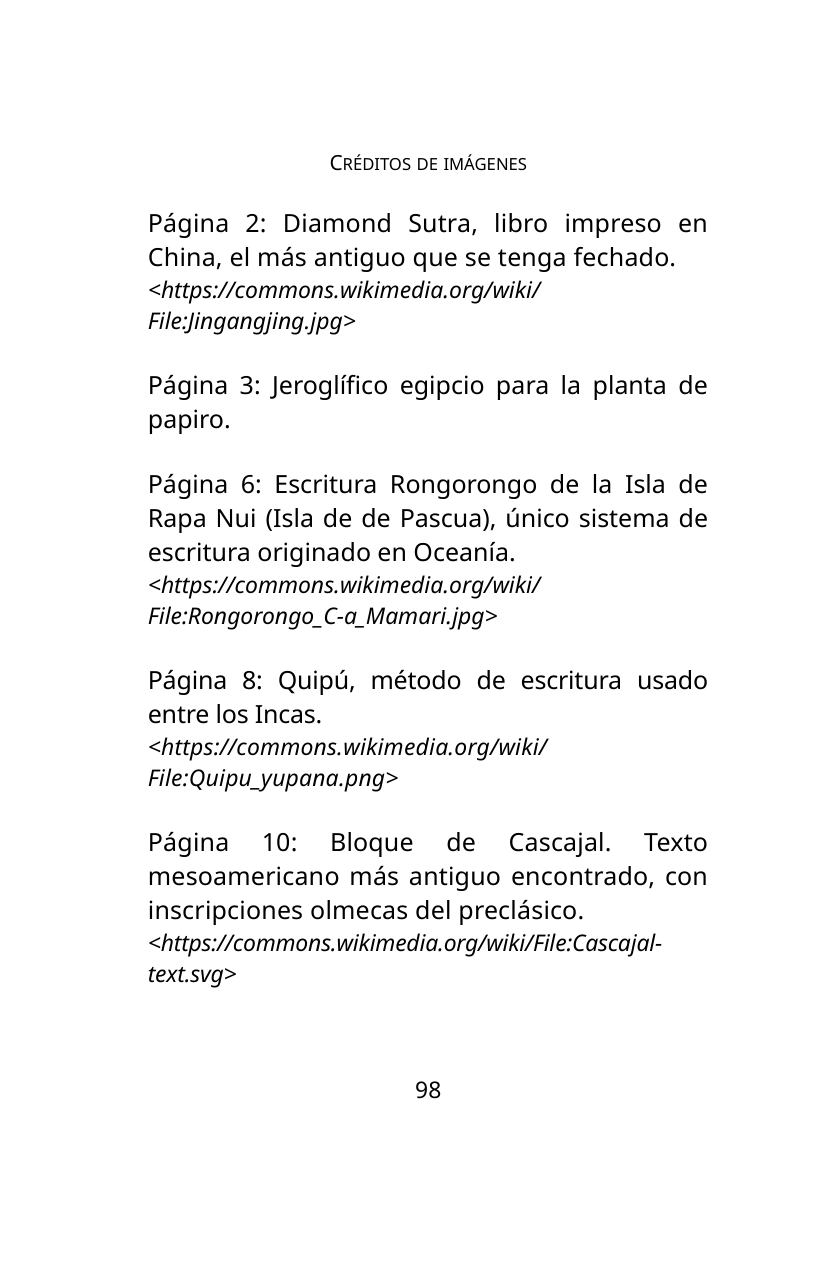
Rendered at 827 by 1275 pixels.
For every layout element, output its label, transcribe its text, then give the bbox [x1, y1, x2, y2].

text <https://commons.wikimedia.org/wiki/File:Jingangjing.jpg> [148, 274, 709, 336]
text Página 6: Escritura Rongorongo de la Isla de Rapa Nui (Isla de de Pascua), único sistema de escritura originado en Oceanía. [148, 467, 709, 569]
text <https://commons.wikimedia.org/wiki/File:Cascajal-text.svg> [148, 927, 709, 989]
text Página 8: Quipú, método de escritura usado entre los Incas. [148, 663, 709, 731]
text <https://commons.wikimedia.org/wiki/File:Quipu_yupana.png> [148, 731, 709, 793]
text Página 2: Diamond Sutra, libro impreso en China, el más antiguo que se tenga fechado. [148, 206, 709, 274]
text Página 3: Jeroglífico egipcio para la planta de papiro. [148, 367, 709, 436]
text <https://commons.wikimedia.org/wiki/File:Rongorongo_C-a_Mamari.jpg> [148, 569, 709, 631]
text Página 10: Bloque de Cascajal. Texto mesoamericano más antiguo encontrado, con inscripciones olmecas del preclásico. [148, 824, 709, 927]
